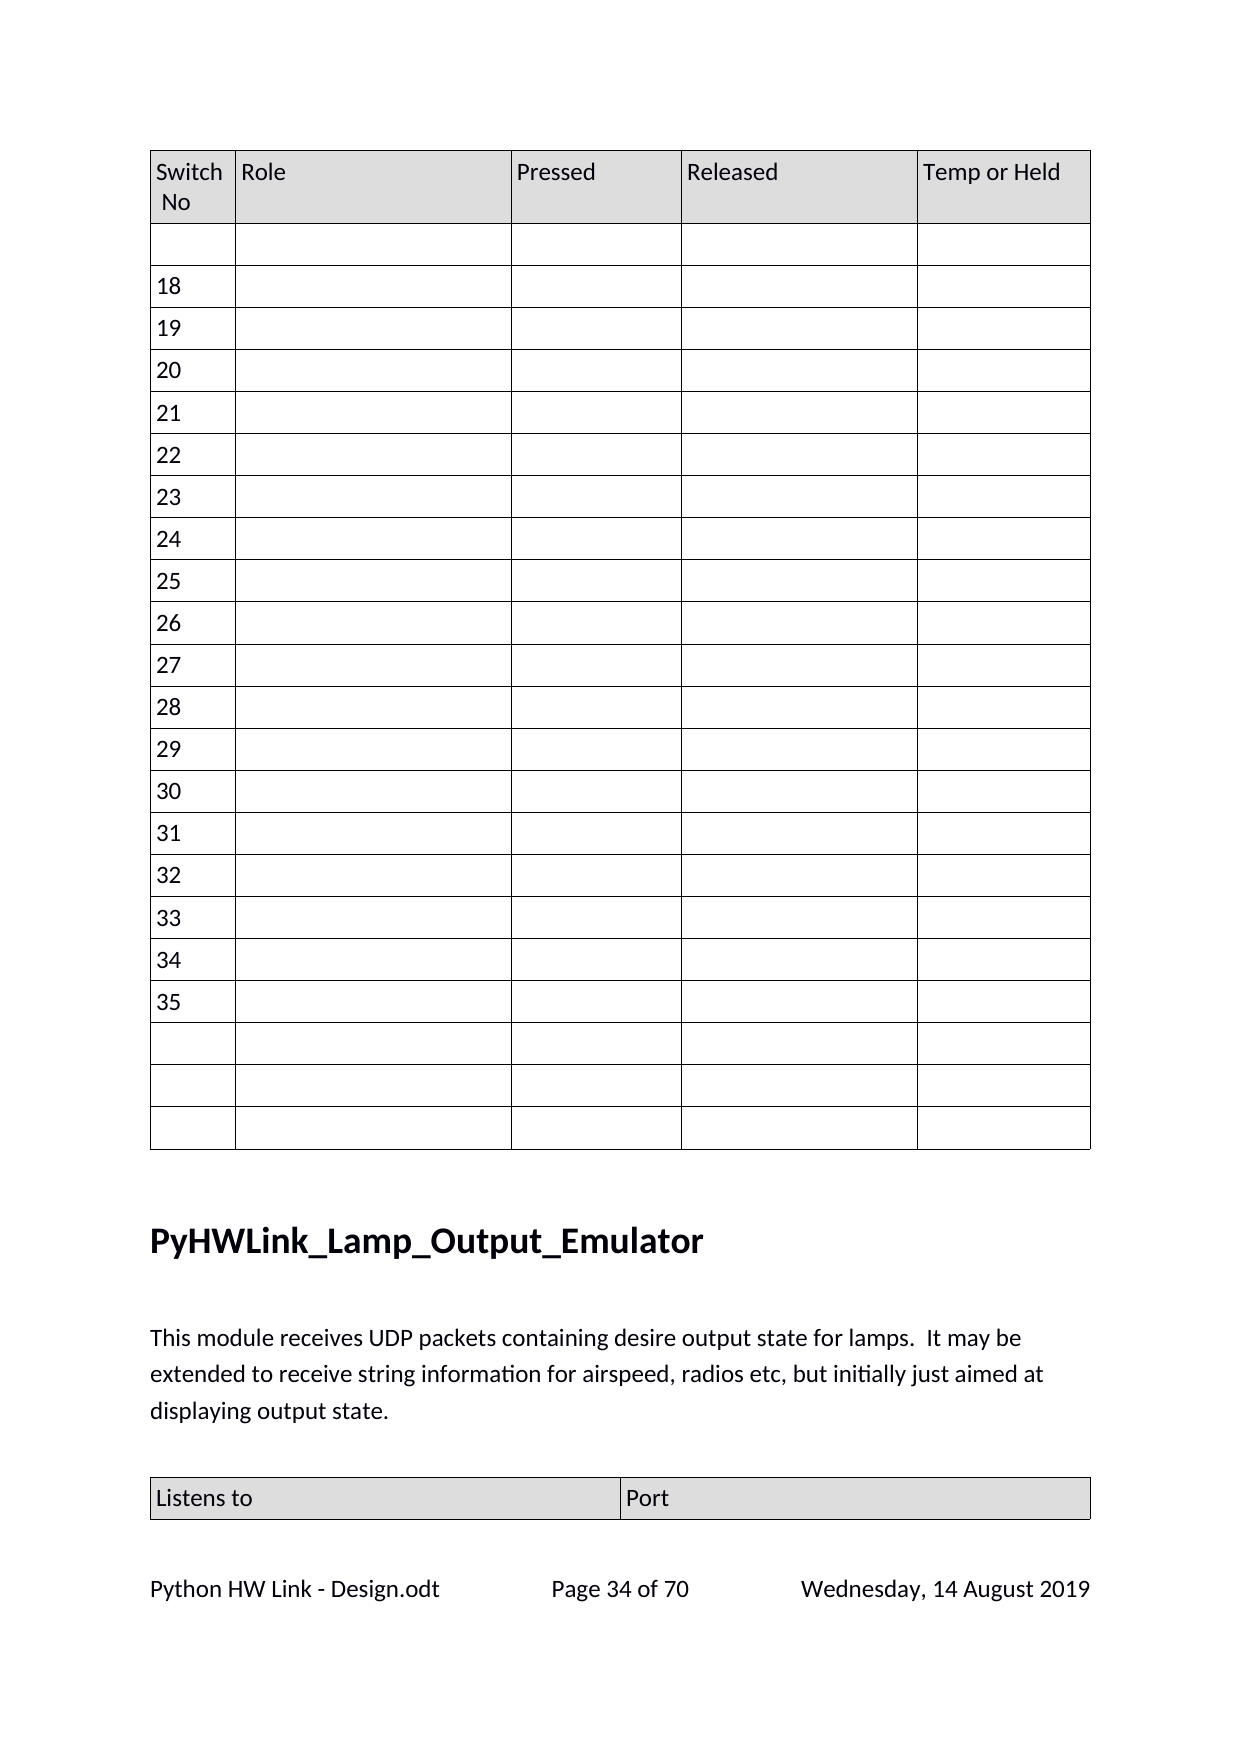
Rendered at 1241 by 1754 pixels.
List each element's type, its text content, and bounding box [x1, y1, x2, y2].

table_cell [512, 897, 681, 938]
table_cell [236, 855, 511, 896]
table_cell [918, 392, 1090, 433]
table_cell [918, 308, 1090, 349]
table_cell [236, 350, 511, 391]
table_cell [918, 476, 1090, 517]
table_cell [512, 1065, 681, 1106]
table_cell [151, 1023, 235, 1064]
table_cell [512, 518, 681, 559]
table_cell 25 [151, 560, 235, 601]
table_cell [682, 224, 917, 265]
table_cell [918, 350, 1090, 391]
table_cell [236, 645, 511, 686]
table_cell [682, 602, 917, 643]
table_cell [512, 602, 681, 643]
table_cell 20 [151, 350, 235, 391]
table_header Temp or Held [918, 151, 1090, 223]
table_cell [512, 434, 681, 475]
table_cell [682, 897, 917, 938]
table_cell 21 [151, 392, 235, 433]
table_cell [236, 224, 511, 265]
table_cell [918, 1023, 1090, 1064]
table_cell [918, 813, 1090, 854]
table_cell [512, 392, 681, 433]
table_header Port [621, 1478, 1090, 1519]
table_cell [512, 350, 681, 391]
table_cell [512, 224, 681, 265]
table_cell [512, 771, 681, 812]
table_header Switch No [151, 151, 235, 223]
table_cell [918, 645, 1090, 686]
table_cell [236, 1107, 511, 1148]
table_cell [236, 476, 511, 517]
table_cell [236, 939, 511, 980]
table_cell [236, 687, 511, 728]
table_cell [236, 560, 511, 601]
table_cell [918, 729, 1090, 770]
table_cell [682, 476, 917, 517]
table_cell [682, 687, 917, 728]
table_cell [682, 939, 917, 980]
table_cell [918, 1107, 1090, 1148]
table_cell [682, 855, 917, 896]
table_cell [236, 729, 511, 770]
table_cell 27 [151, 645, 235, 686]
table_cell [512, 1107, 681, 1148]
table_cell [236, 897, 511, 938]
table_cell [918, 855, 1090, 896]
table_cell [682, 308, 917, 349]
table_cell [512, 981, 681, 1022]
subtitle PyHWLink_Lamp_Output_Emulator [150, 1217, 1090, 1262]
table_cell 30 [151, 771, 235, 812]
table_cell [512, 266, 681, 307]
table_cell 34 [151, 939, 235, 980]
table_cell [151, 224, 235, 265]
table_cell [151, 1065, 235, 1106]
table_cell [236, 518, 511, 559]
table_cell [918, 771, 1090, 812]
table_cell [682, 1107, 917, 1148]
table_cell [918, 939, 1090, 980]
table_cell [682, 771, 917, 812]
table_cell [918, 434, 1090, 475]
table_header Released [682, 151, 917, 223]
table_cell [682, 813, 917, 854]
table_cell [512, 729, 681, 770]
text This module receives UDP packets containing desire output state for lamps. It may be extended to receive string information for airspeed, radios etc, but initially just aimed at displaying output state. [150, 1322, 1090, 1426]
table_cell 28 [151, 687, 235, 728]
table_cell 26 [151, 602, 235, 643]
table_cell [682, 518, 917, 559]
table_cell [918, 518, 1090, 559]
table_cell [918, 687, 1090, 728]
table_cell [512, 476, 681, 517]
table_cell 32 [151, 855, 235, 896]
table_cell [236, 771, 511, 812]
table_cell [918, 266, 1090, 307]
table_cell [918, 560, 1090, 601]
table_cell [682, 645, 917, 686]
table_cell 35 [151, 981, 235, 1022]
table_cell [512, 855, 681, 896]
table_cell [512, 687, 681, 728]
table_cell [682, 1023, 917, 1064]
table_cell [236, 813, 511, 854]
table_cell [236, 266, 511, 307]
table_cell [918, 981, 1090, 1022]
table_cell 29 [151, 729, 235, 770]
table_cell 18 [151, 266, 235, 307]
table_header Pressed [512, 151, 681, 223]
table_cell [512, 560, 681, 601]
table_cell [512, 308, 681, 349]
table_cell [682, 981, 917, 1022]
table_header Listens to [151, 1478, 620, 1519]
table_cell [512, 645, 681, 686]
table_cell [918, 602, 1090, 643]
table_cell [918, 224, 1090, 265]
table_cell [682, 392, 917, 433]
table_cell [236, 602, 511, 643]
table_cell 31 [151, 813, 235, 854]
table_cell [236, 308, 511, 349]
table_cell [918, 897, 1090, 938]
table_cell [236, 434, 511, 475]
table_cell [682, 434, 917, 475]
table_cell [682, 266, 917, 307]
table_cell [682, 729, 917, 770]
table_cell [236, 1065, 511, 1106]
table_cell [151, 1107, 235, 1148]
table_cell [918, 1065, 1090, 1106]
table_cell 22 [151, 434, 235, 475]
table_header Role [236, 151, 511, 223]
table_cell [512, 939, 681, 980]
table_cell [682, 560, 917, 601]
table_cell 19 [151, 308, 235, 349]
table_cell 33 [151, 897, 235, 938]
table_cell [682, 350, 917, 391]
table_cell [236, 1023, 511, 1064]
table_cell 23 [151, 476, 235, 517]
table_cell [512, 813, 681, 854]
table_cell [236, 392, 511, 433]
table_cell 24 [151, 518, 235, 559]
table_cell [236, 981, 511, 1022]
table_cell [512, 1023, 681, 1064]
table_cell [682, 1065, 917, 1106]
